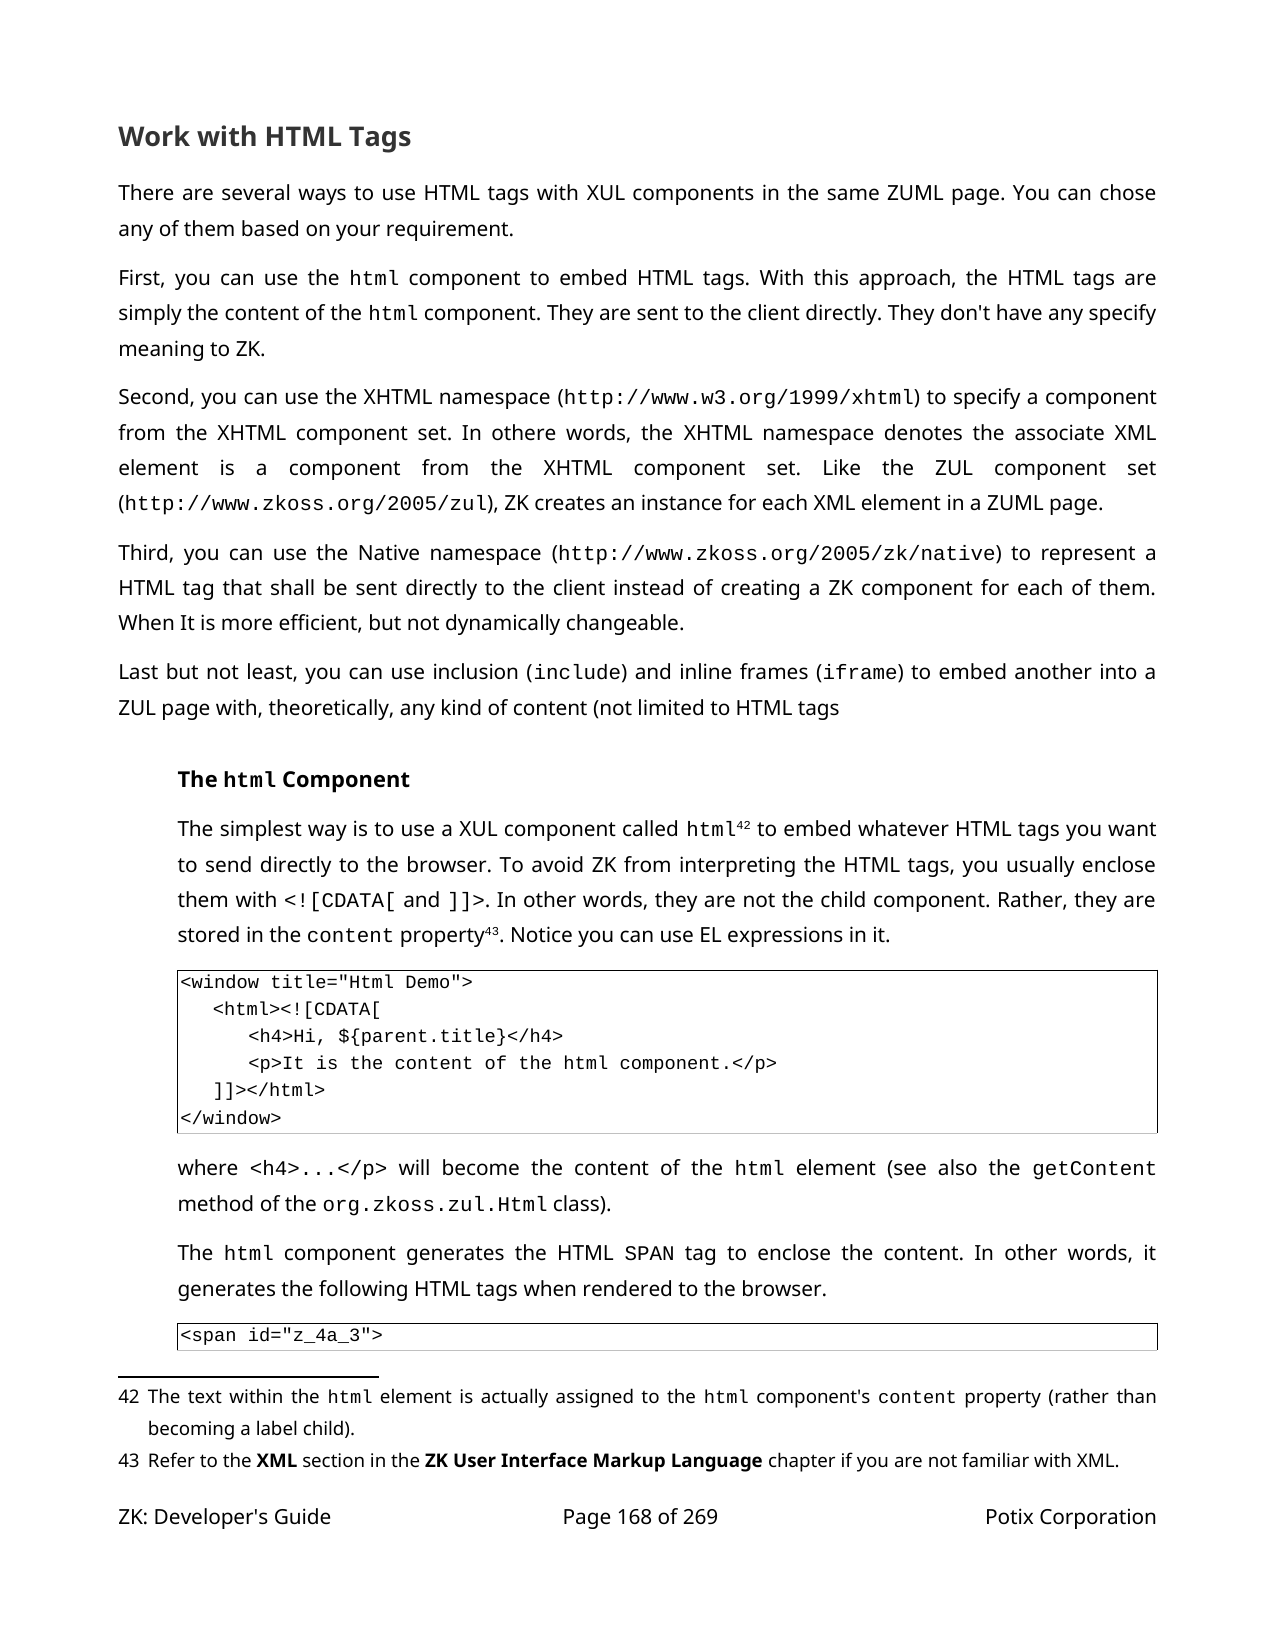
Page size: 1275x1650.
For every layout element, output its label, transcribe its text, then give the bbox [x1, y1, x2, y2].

text The simplest way is to use a XUL component called html to embed whatever HTML tags you want to send directly to the browser. To avoid ZK from interpreting the HTML tags, you usually enclose them with <![CDATA[ and ]]>. In other words, they are not the child component. Rather, they are stored in the content property. Notice you can use EL expressions in it. [177, 814, 1157, 949]
text Refer to the XML section in the ZK User Interface Markup Language chapter if you are not familiar with XML. [118, 1447, 1157, 1473]
subtitle Work with HTML Tags [118, 118, 1157, 155]
text Third, you can use the Native namespace (http://www.zkoss.org/2005/zk/native) to represent a HTML tag that shall be sent directly to the client instead of creating a ZK component for each of them. When It is more efficient, but not dynamically changeable. [118, 538, 1157, 637]
text <html><![CDATA[ [178, 997, 1157, 1021]
text First, you can use the html component to embed HTML tags. With this approach, the HTML tags are simply the content of the html component. They are sent to the client directly. They don't have any specify meaning to ZK. [118, 263, 1157, 362]
text <window title="Html Demo"> [178, 971, 1157, 994]
text The html component generates the HTML SPAN tag to enclose the content. In other words, it generates the following HTML tags when rendered to the browser. [177, 1238, 1157, 1302]
text <span id="z_4a_3"> [178, 1324, 1157, 1350]
text The text within the html element is actually assigned to the html component's content property (rather than becoming a label child). [118, 1383, 1157, 1441]
text </window> [178, 1106, 1157, 1133]
text ]]></html> [178, 1078, 1157, 1103]
text Last but not least, you can use inclusion (include) and inline frames (iframe) to embed another into a ZUL page with, theoretically, any kind of content (not limited to HTML tags [118, 657, 1157, 721]
text There are several ways to use HTML tags with XUL components in the same ZUML page. You can chose any of them based on your requirement. [118, 178, 1157, 242]
text Second, you can use the XHTML namespace (http://www.w3.org/1999/xhtml) to specify a component from the XHTML component set. In othere words, the XHTML namespace denotes the associate XML element is a component from the XHTML component set. Like the ZUL component set (http://www.zkoss.org/2005/zul), ZK creates an instance for each XML element in a ZUML page. [118, 382, 1157, 517]
subtitle The html Component [177, 763, 1157, 793]
text <h4>Hi, ${parent.title}</h4> [178, 1024, 1157, 1048]
text <p>It is the content of the html component.</p> [178, 1051, 1157, 1075]
text where <h4>...</p> will become the content of the html element (see also the getContent method of the org.zkoss.zul.Html class). [177, 1153, 1157, 1217]
